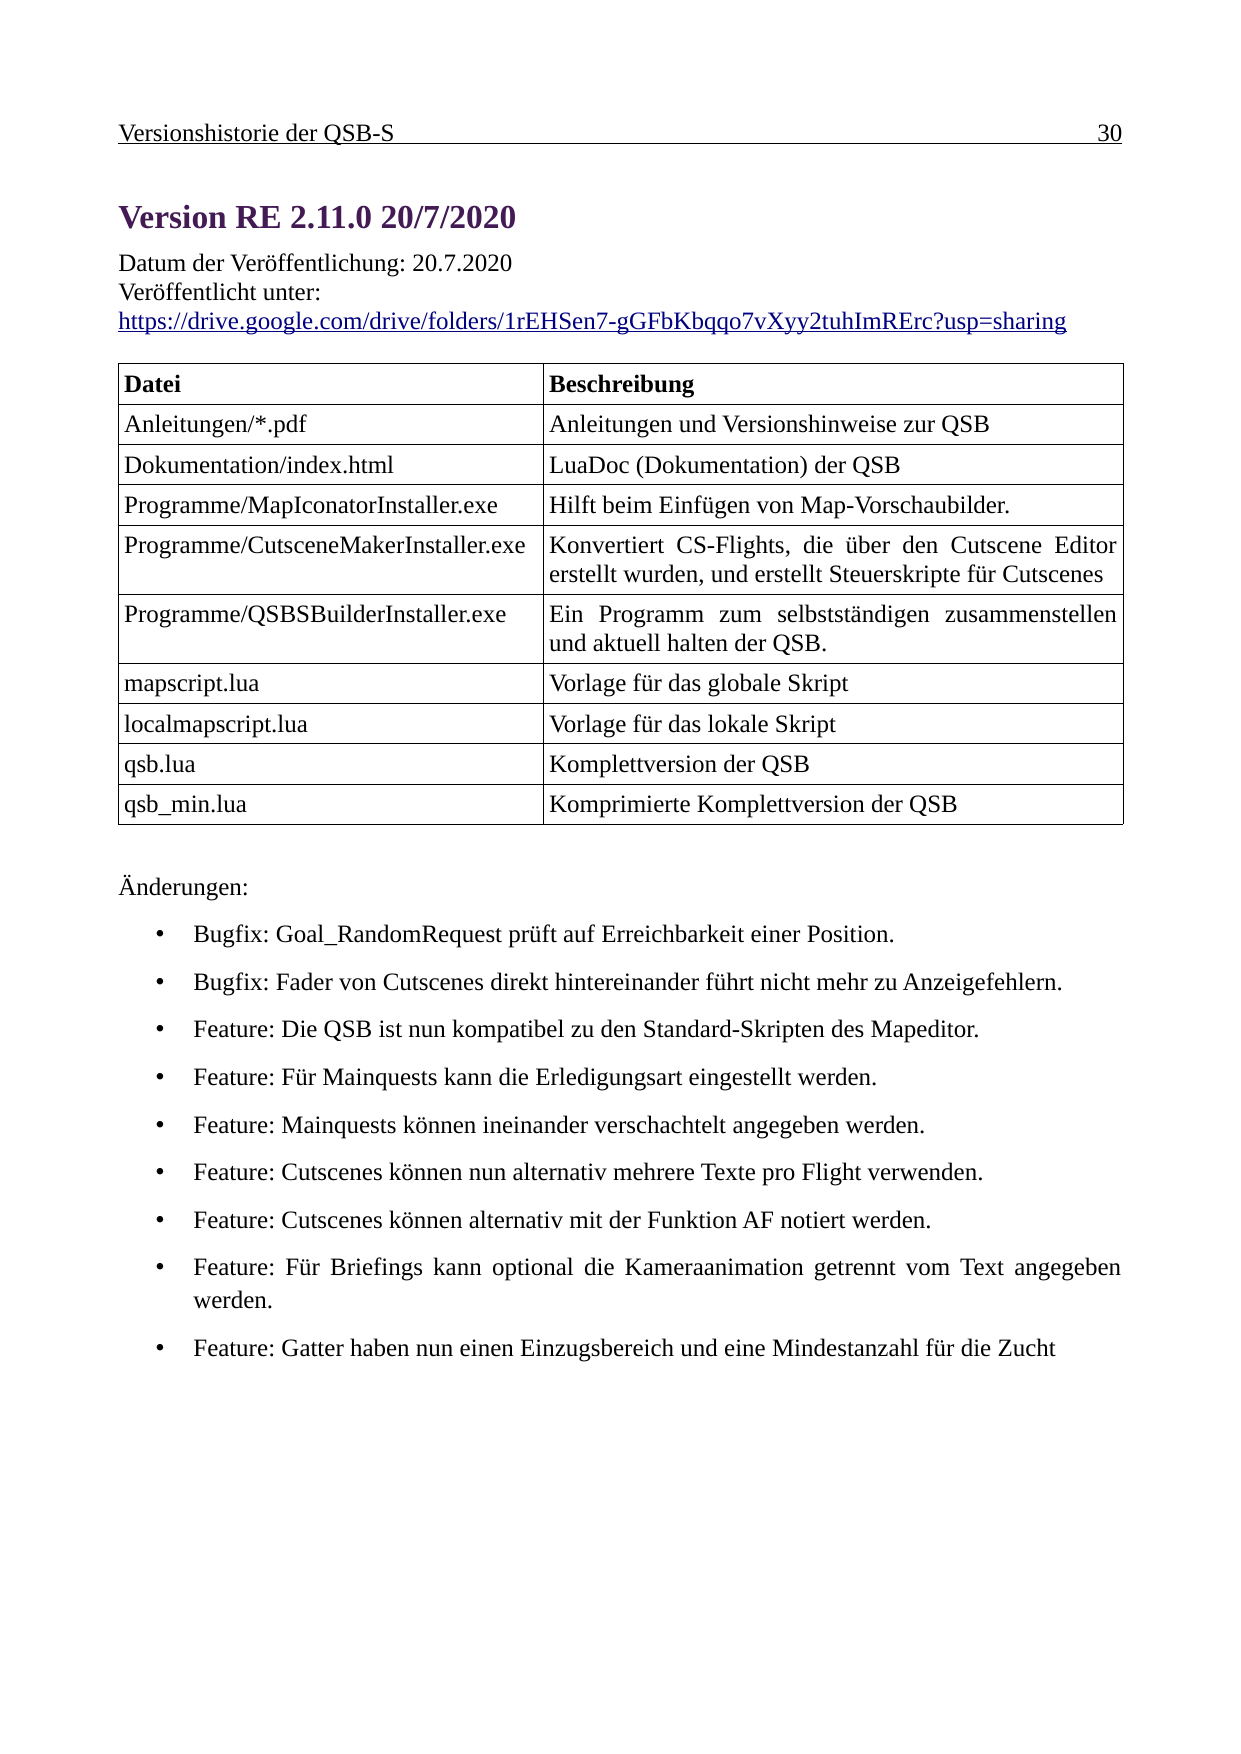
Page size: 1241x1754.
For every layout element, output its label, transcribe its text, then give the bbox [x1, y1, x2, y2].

table_cell qsb.lua [119, 744, 543, 784]
table_cell Programme/CutsceneMakerInstaller.exe [119, 526, 543, 594]
table_cell Konvertiert CS-Flights, die über den Cutscene Editor erstellt wurden, und erstellt Steuerskripte für Cutscenes [544, 526, 1123, 594]
list Bugfix: Fader von Cutscenes direkt hintereinander führt nicht mehr zu Anzeigefehlern. [156, 967, 1122, 996]
table_cell Komplettversion der QSB [544, 744, 1123, 784]
table_cell Vorlage für das globale Skript [544, 664, 1123, 703]
table_cell LuaDoc (Dokumentation) der QSB [544, 445, 1123, 484]
table_header Beschreibung [544, 364, 1123, 404]
table_header Datei [119, 364, 543, 404]
table_cell Programme/QSBSBuilderInstaller.exe [119, 595, 543, 663]
list Feature: Gatter haben nun einen Einzugsbereich und eine Mindestanzahl für die Zucht [156, 1333, 1122, 1362]
table_cell Dokumentation/index.html [119, 445, 543, 484]
text Änderungen: [118, 872, 1122, 900]
list Feature: Für Briefings kann optional die Kameraanimation getrennt vom Text angegeben werden. [156, 1252, 1122, 1314]
table_cell Hilft beim Einfügen von Map-Vorschaubilder. [544, 485, 1123, 524]
list Feature: Die QSB ist nun kompatibel zu den Standard-Skripten des Mapeditor. [156, 1014, 1122, 1043]
text https://drive.google.com/drive/folders/1rEHSen7-gGFbKbqqo7vXyy2tuhImRErc?usp=sharing [118, 306, 1122, 334]
table_cell qsb_min.lua [119, 785, 543, 824]
list Feature: Mainquests können ineinander verschachtelt angegeben werden. [156, 1110, 1122, 1138]
list Feature: Cutscenes können nun alternativ mehrere Texte pro Flight verwenden. [156, 1157, 1122, 1186]
list Feature: Für Mainquests kann die Erledigungsart eingestellt werden. [156, 1062, 1122, 1091]
table_cell mapscript.lua [119, 664, 543, 703]
table_cell Komprimierte Komplettversion der QSB [544, 785, 1123, 824]
table_cell Anleitungen/*.pdf [119, 405, 543, 444]
table_cell Anleitungen und Versionshinweise zur QSB [544, 405, 1123, 444]
table_cell Ein Programm zum selbstständigen zusammenstellen und aktuell halten der QSB. [544, 595, 1123, 663]
list Bugfix: Goal_RandomRequest prüft auf Erreichbarkeit einer Position. [156, 919, 1122, 948]
table_cell Programme/MapIconatorInstaller.exe [119, 485, 543, 524]
list Feature: Cutscenes können alternativ mit der Funktion AF notiert werden. [156, 1205, 1122, 1234]
table_cell Vorlage für das lokale Skript [544, 704, 1123, 743]
text Datum der Veröffentlichung: 20.7.2020 [118, 248, 1122, 277]
subtitle Version RE 2.11.0 20/7/2020 [118, 197, 1122, 236]
text Veröffentlicht unter: [118, 277, 1122, 306]
table_cell localmapscript.lua [119, 704, 543, 743]
